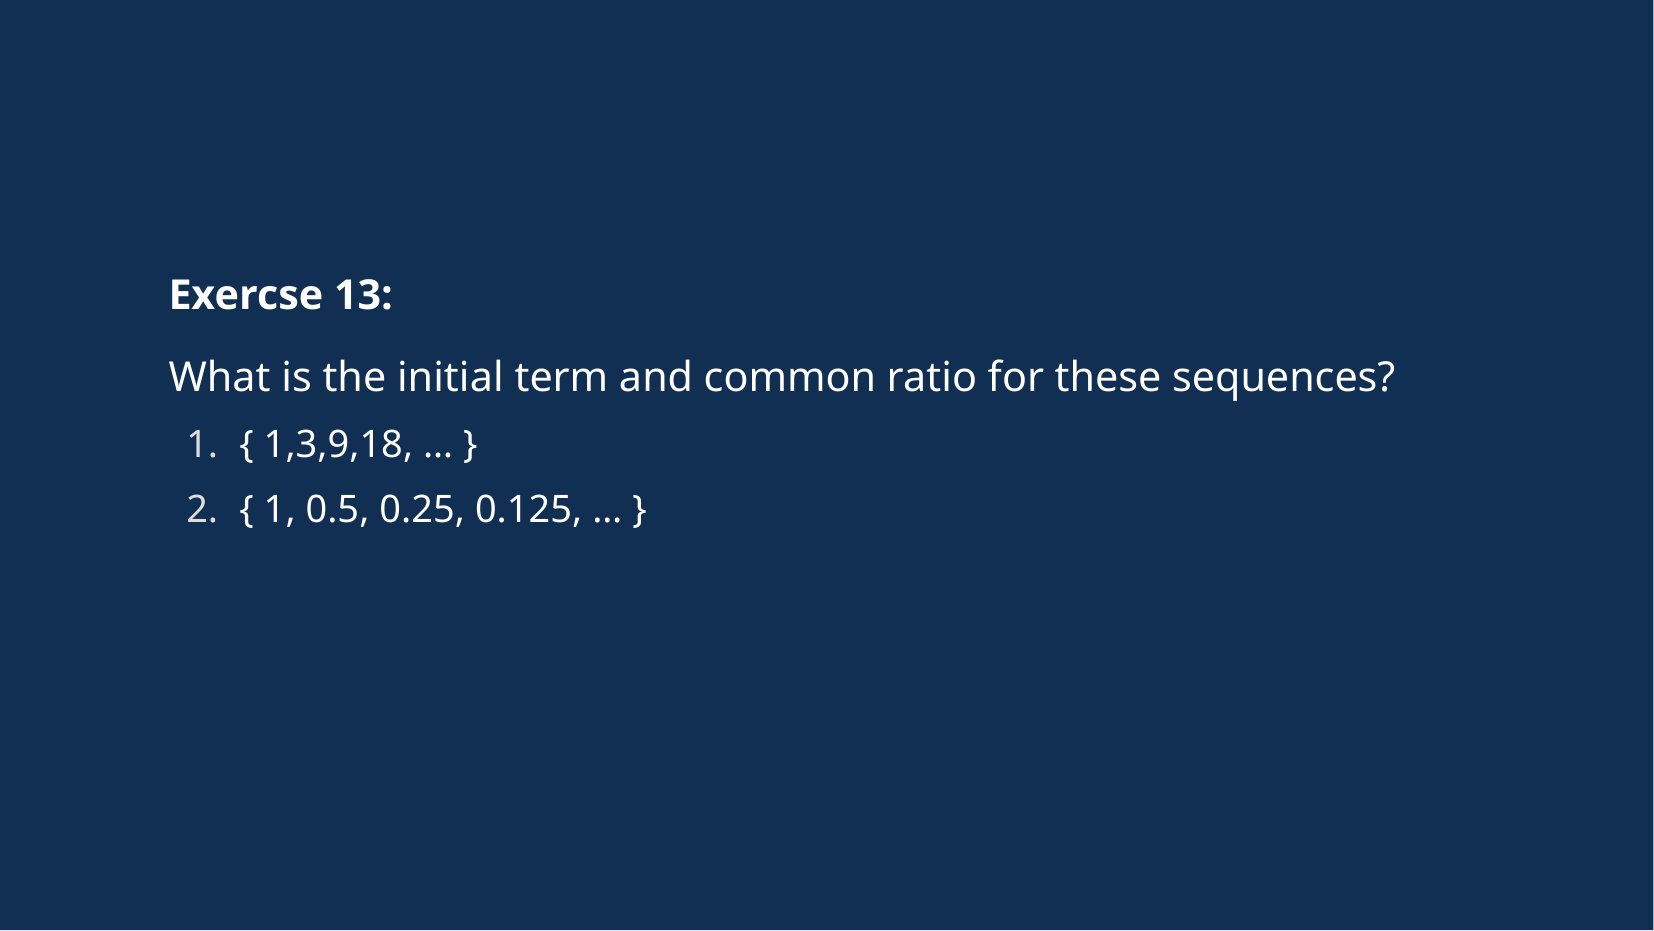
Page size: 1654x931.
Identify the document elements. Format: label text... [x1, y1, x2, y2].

list Exercse 13: What is the initial term and common ratio for these sequences? { 1,3,9,18, … } { 1, 0.5, 0.25, 0.125, … } [97, 268, 1563, 806]
